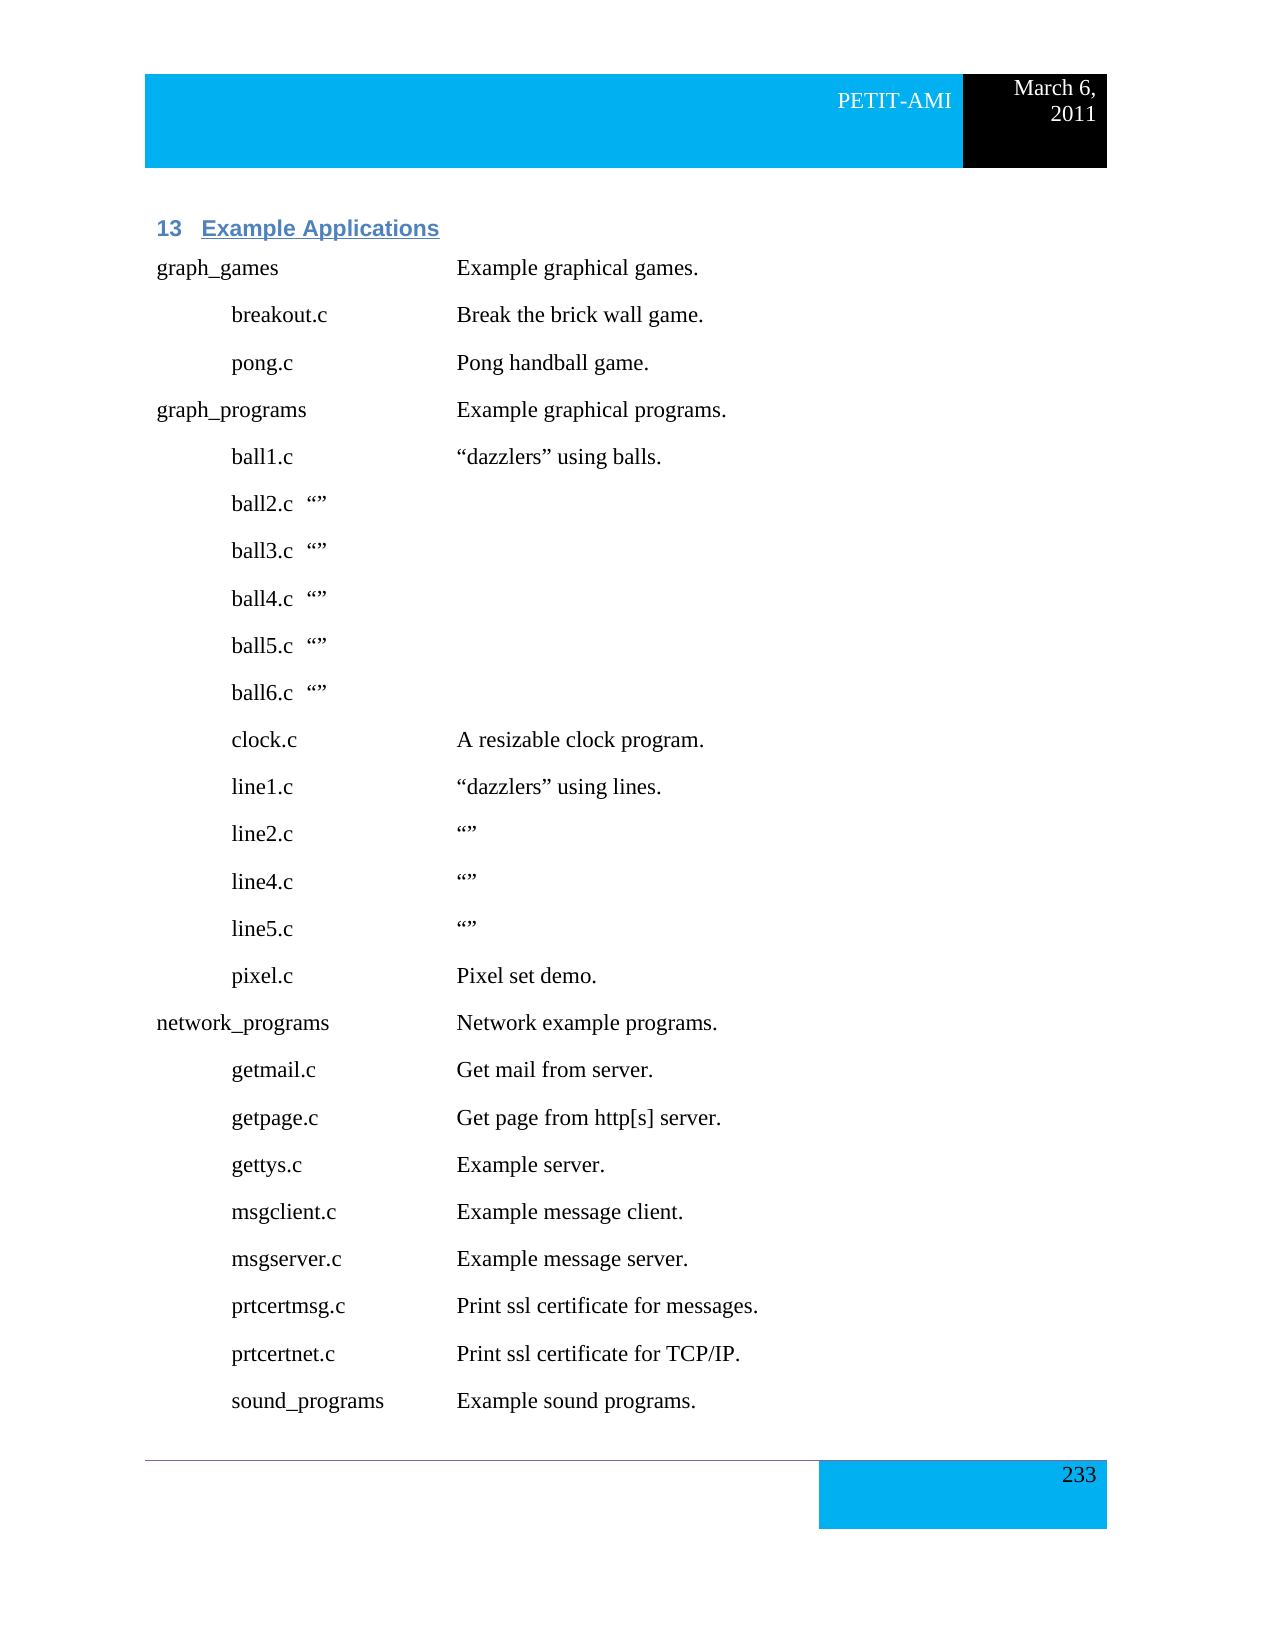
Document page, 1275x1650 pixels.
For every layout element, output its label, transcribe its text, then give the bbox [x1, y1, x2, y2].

text ball4.c “” [156, 584, 1118, 611]
subtitle Example Applications [156, 215, 1118, 242]
text line1.c “dazzlers” using lines. [156, 773, 1118, 800]
text line2.c “” [156, 821, 1118, 847]
text pong.c Pong handball game. [156, 349, 1118, 375]
text getmail.c Get mail from server. [156, 1056, 1118, 1083]
text ball1.c “dazzlers” using balls. [156, 443, 1118, 469]
text sound_programs Example sound programs. [156, 1387, 1118, 1413]
text ball2.c “” [156, 490, 1118, 517]
text prtcertnet.c Print ssl certificate for TCP/IP. [156, 1339, 1118, 1366]
text line5.c “” [156, 915, 1118, 941]
text pixel.c Pixel set demo. [156, 962, 1118, 988]
text graph_programs Example graphical programs. [156, 396, 1118, 422]
text network_programs Network example programs. [156, 1009, 1118, 1036]
text graph_games Example graphical games. [156, 254, 1118, 281]
text msgclient.c Example message client. [156, 1198, 1118, 1224]
text breakout.c Break the brick wall game. [156, 301, 1118, 328]
text msgserver.c Example message server. [156, 1245, 1118, 1272]
text ball3.c “” [156, 537, 1118, 564]
text ball5.c “” [156, 632, 1118, 658]
text ball6.c “” [156, 679, 1118, 705]
text line4.c “” [156, 868, 1118, 894]
text clock.c A resizable clock program. [156, 726, 1118, 752]
text getpage.c Get page from http[s] server. [156, 1104, 1118, 1130]
text gettys.c Example server. [156, 1151, 1118, 1177]
text prtcertmsg.c Print ssl certificate for messages. [156, 1292, 1118, 1319]
